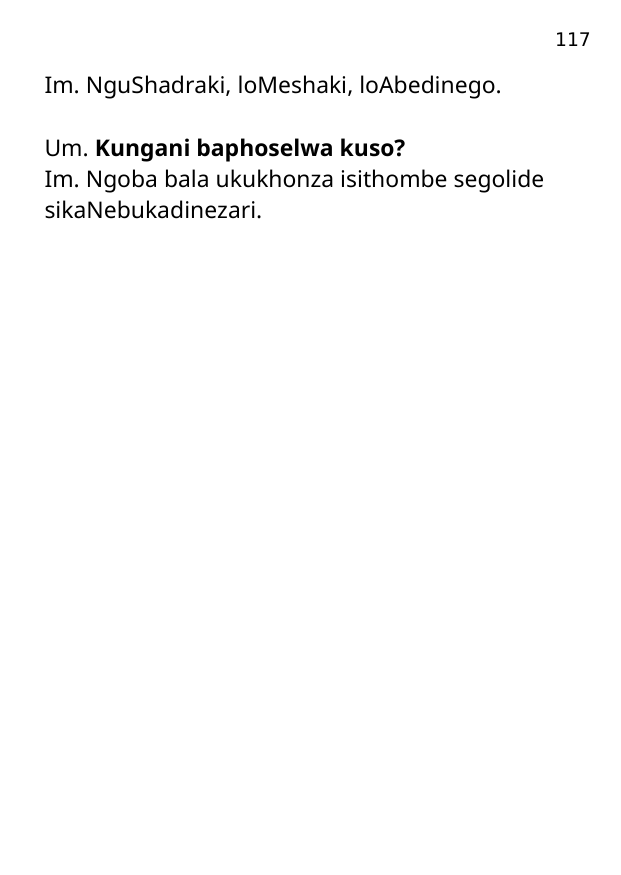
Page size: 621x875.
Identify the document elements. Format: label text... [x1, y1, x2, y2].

text Im. NguShadraki, loMeshaki, loAbedinego. [44, 69, 591, 100]
text Um. Kungani baphoselwa kuso? [44, 132, 591, 163]
text Im. Ngoba bala ukukhonza isithombe segolide sikaNebukadinezari. [44, 163, 591, 225]
